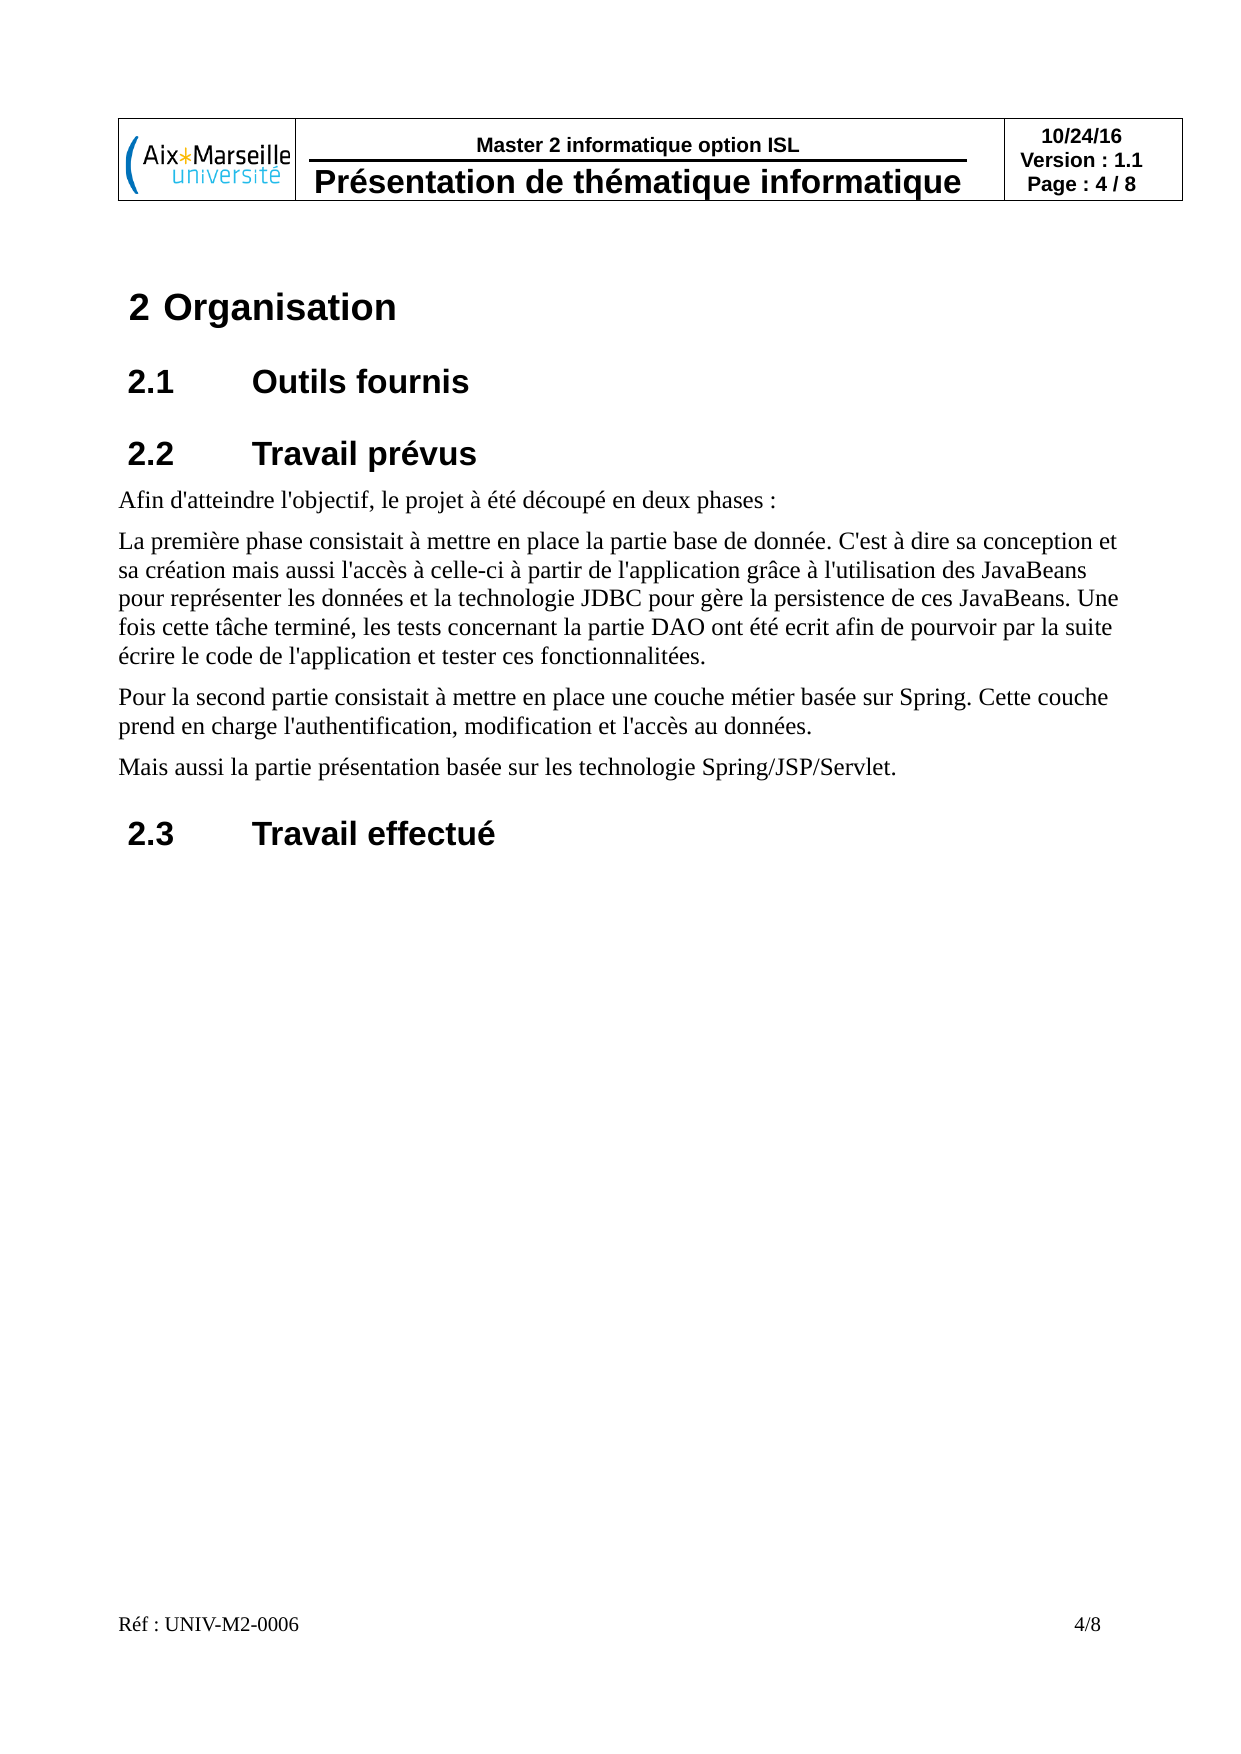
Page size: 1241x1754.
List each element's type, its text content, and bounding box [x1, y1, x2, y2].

text Mais aussi la partie présentation basée sur les technologie Spring/JSP/Servlet. [118, 752, 1122, 781]
subtitle Outils fournis [118, 362, 1122, 400]
text La première phase consistait à mettre en place la partie base de donnée. C'est à dire sa conception et sa création mais aussi l'accès à celle-ci à partir de l'application grâce à l'utilisation des JavaBeans pour représenter les données et la technologie JDBC pour gère la persistence de ces JavaBeans. Une fois cette tâche terminé, les tests concernant la partie DAO ont été ecrit afin de pourvoir par la suite écrire le code de l'application et tester ces fonctionnalitées. [118, 526, 1122, 670]
subtitle Organisation [118, 284, 1122, 328]
picture [125, 136, 290, 194]
text Afin d'atteindre l'objectif, le projet à été découpé en deux phases : [118, 485, 1122, 513]
text Pour la second partie consistait à mettre en place une couche métier basée sur Spring. Cette couche prend en charge l'authentification, modification et l'accès au données. [118, 682, 1122, 740]
subtitle Travail effectué [118, 814, 1122, 853]
subtitle Travail prévus [118, 433, 1122, 472]
